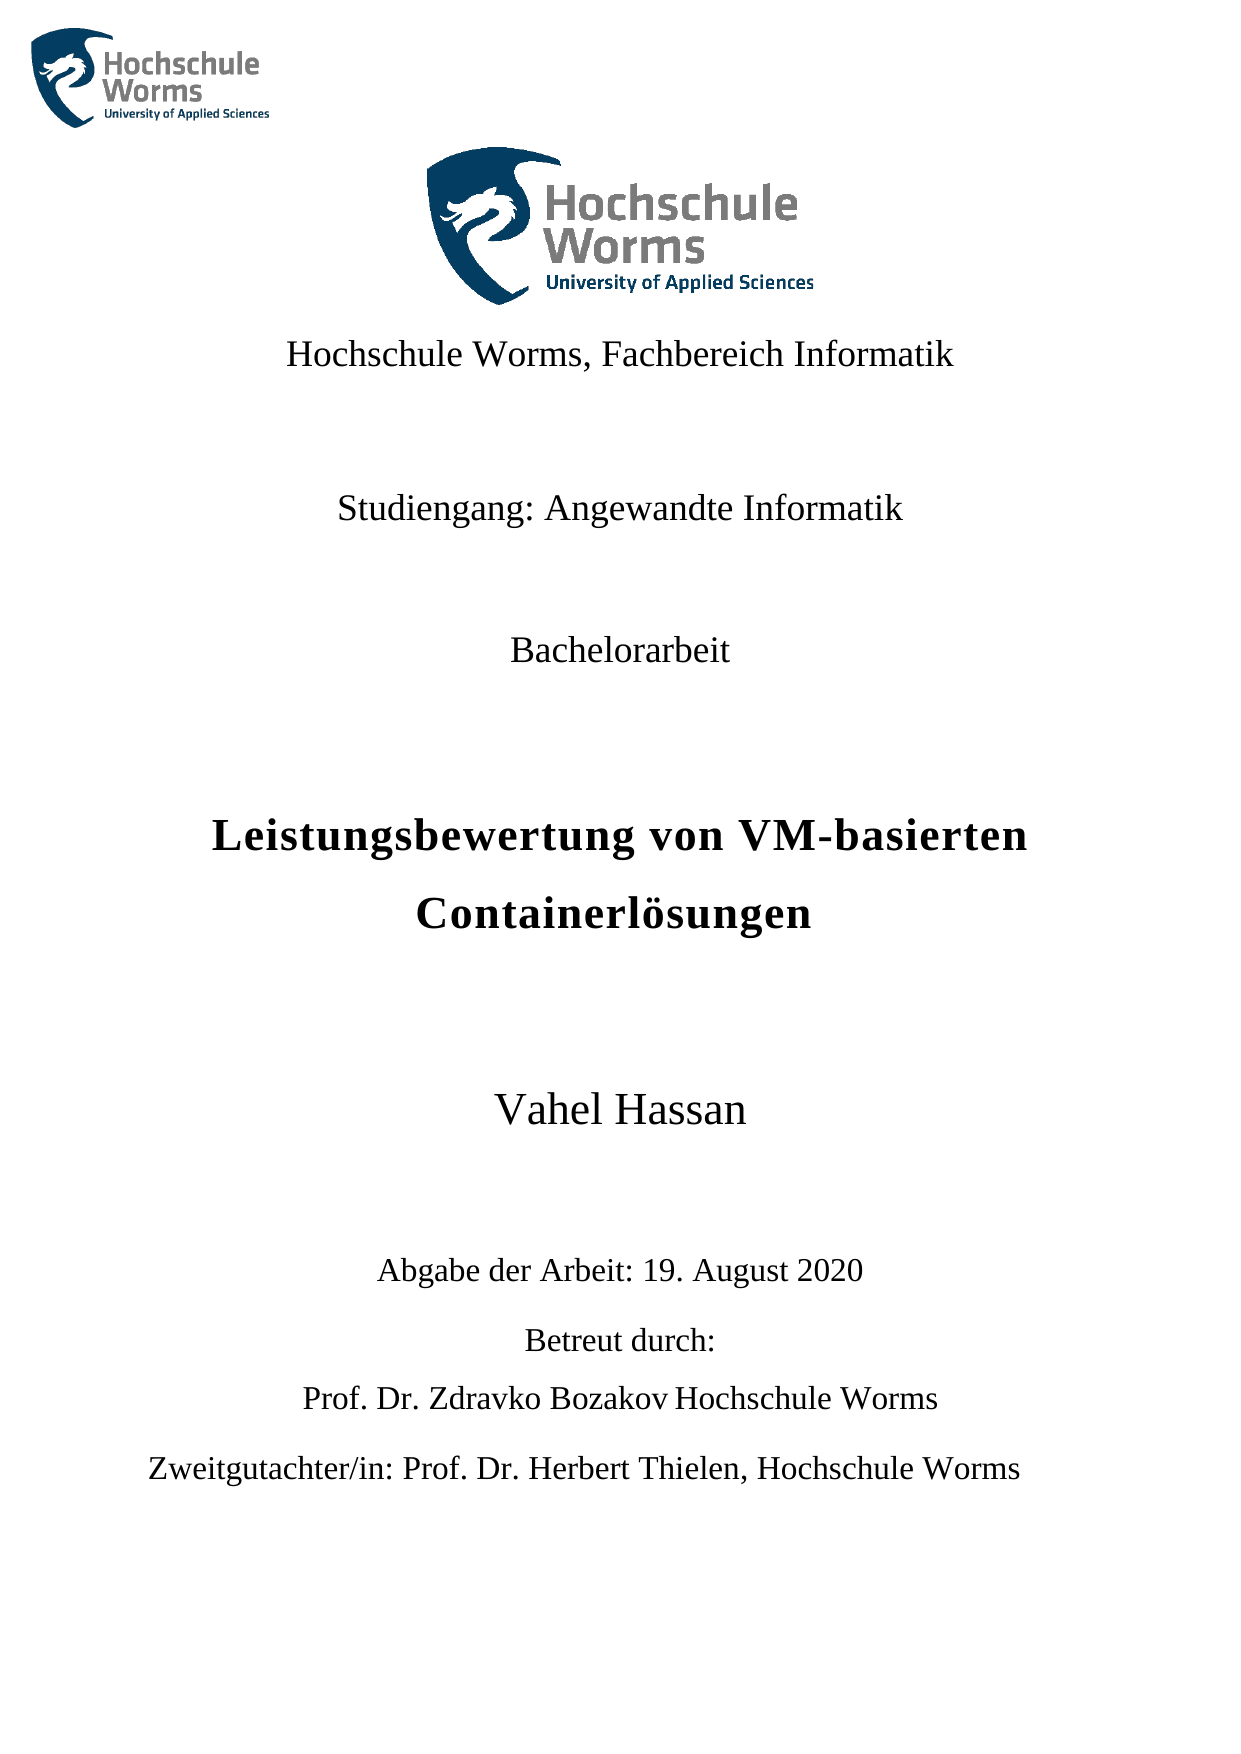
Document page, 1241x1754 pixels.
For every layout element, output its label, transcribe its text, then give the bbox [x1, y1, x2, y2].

text Betreut durch: Prof. Dr. Zdravko Bozakov Hochschule Worms [148, 1321, 1092, 1416]
text Zweitgutachter/in: Prof. Dr. Herbert Thielen, Hochschule Worms [148, 1448, 1092, 1486]
text Abgabe der Arbeit: 19. August 2020 [148, 1251, 1092, 1289]
text Leistungsbewertung von VM-basierten Containerlösungen [148, 807, 1092, 939]
list Hochschule Worms, Fachbereich Informatik [148, 331, 1092, 374]
text Vahel Hassan [148, 1082, 1092, 1134]
list Bachelorarbeit [148, 628, 1092, 671]
text Studiengang: Angewandte Informatik [148, 486, 1092, 529]
